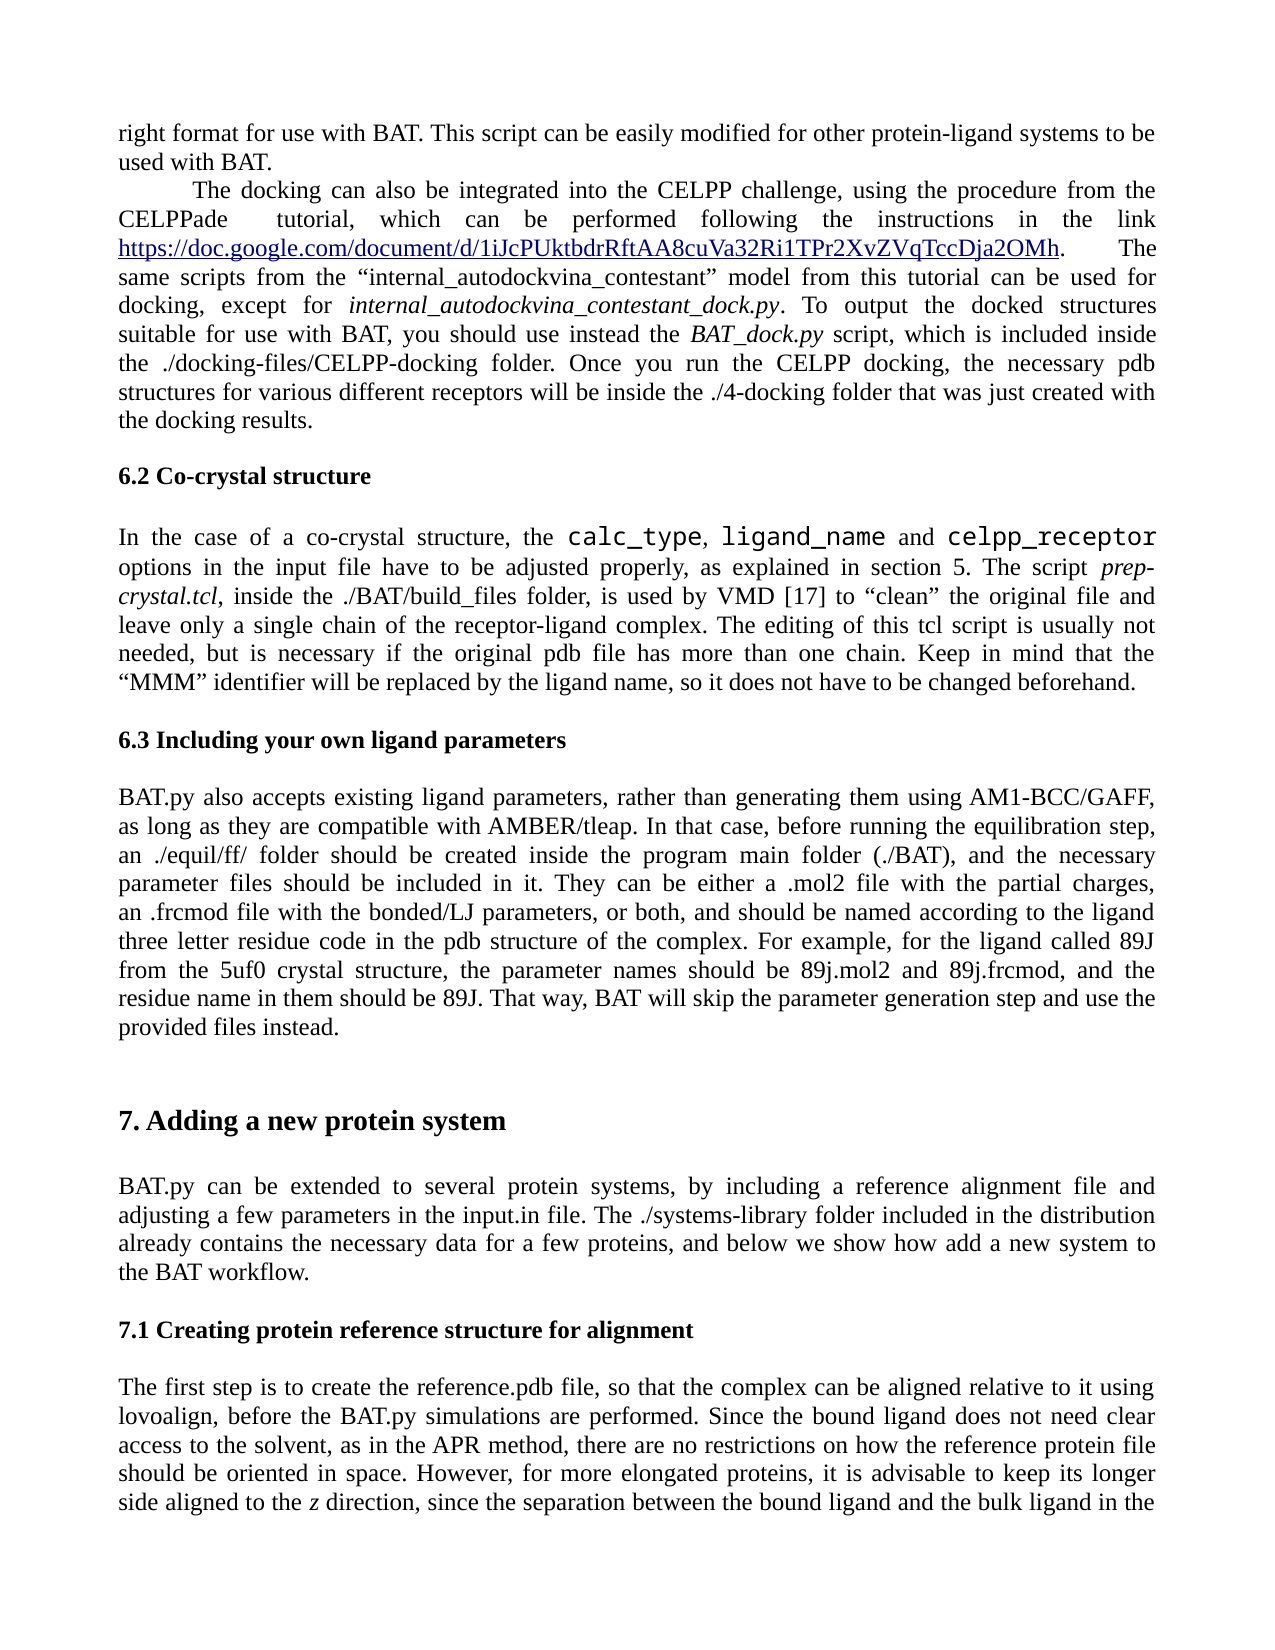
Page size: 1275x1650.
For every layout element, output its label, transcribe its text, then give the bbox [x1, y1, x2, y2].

text The first step is to create the reference.pdb file, so that the complex can be aligned relative to it using lovoalign, before the BAT.py simulations are performed. Since the bound ligand does not need clear access to the solvent, as in the APR method, there are no restrictions on how the reference protein file should be oriented in space. However, for more elongated proteins, it is advisable to keep its longer side aligned to the z direction, since the separation between the bound ligand and the bulk ligand in the [118, 1372, 1157, 1516]
text 6.3 Including your own ligand parameters [118, 725, 1157, 753]
text In the case of a co-crystal structure, the calc_type, ligand_name and celpp_receptor options in the input file have to be adjusted properly, as explained in section 5. The script prep-crystal.tcl, inside the ./BAT/build_files folder, is used by VMD [17] to “clean” the original file and leave only a single chain of the receptor-ligand complex. The editing of this tcl script is usually not needed, but is necessary if the original pdb file has more than one chain. Keep in mind that the “MMM” identifier will be replaced by the ligand name, so it does not have to be changed beforehand. [118, 518, 1157, 696]
text right format for use with BAT. This script can be easily modified for other protein-ligand systems to be used with BAT. [118, 118, 1157, 176]
text BAT.py can be extended to several protein systems, by including a reference alignment file and adjusting a few parameters in the input.in file. The ./systems-library folder included in the distribution already contains the necessary data for a few proteins, and below we show how add a new system to the BAT workflow. [118, 1171, 1157, 1286]
text 7. Adding a new protein system [118, 1103, 1157, 1137]
text BAT.py also accepts existing ligand parameters, rather than generating them using AM1-BCC/GAFF, as long as they are compatible with AMBER/tleap. In that case, before running the equilibration step, an ./equil/ff/ folder should be created inside the program main folder (./BAT), and the necessary parameter files should be included in it. They can be either a .mol2 file with the partial charges, an .frcmod file with the bonded/LJ parameters, or both, and should be named according to the ligand three letter residue code in the pdb structure of the complex. For example, for the ligand called 89J from the 5uf0 crystal structure, the parameter names should be 89j.mol2 and 89j.frcmod, and the residue name in them should be 89J. That way, BAT will skip the parameter generation step and use the provided files instead. [118, 782, 1157, 1041]
text The docking can also be integrated into the CELPP challenge, using the procedure from the CELPPade tutorial, which can be performed following the instructions in the link https://doc.google.com/document/d/1iJcPUktbdrRftAA8cuVa32Ri1TPr2XvZVqTccDja2OMh. The same scripts from the “internal_autodockvina_contestant” model from this tutorial can be used for docking, except for internal_autodockvina_contestant_dock.py. To output the docked structures suitable for use with BAT, you should use instead the BAT_dock.py script, which is included inside the ./docking-files/CELPP-docking folder. Once you run the CELPP docking, the necessary pdb structures for various different receptors will be inside the ./4-docking folder that was just created with the docking results. [118, 176, 1157, 434]
text 6.2 Co-crystal structure [118, 461, 1157, 489]
text 7.1 Creating protein reference structure for alignment [118, 1315, 1157, 1343]
